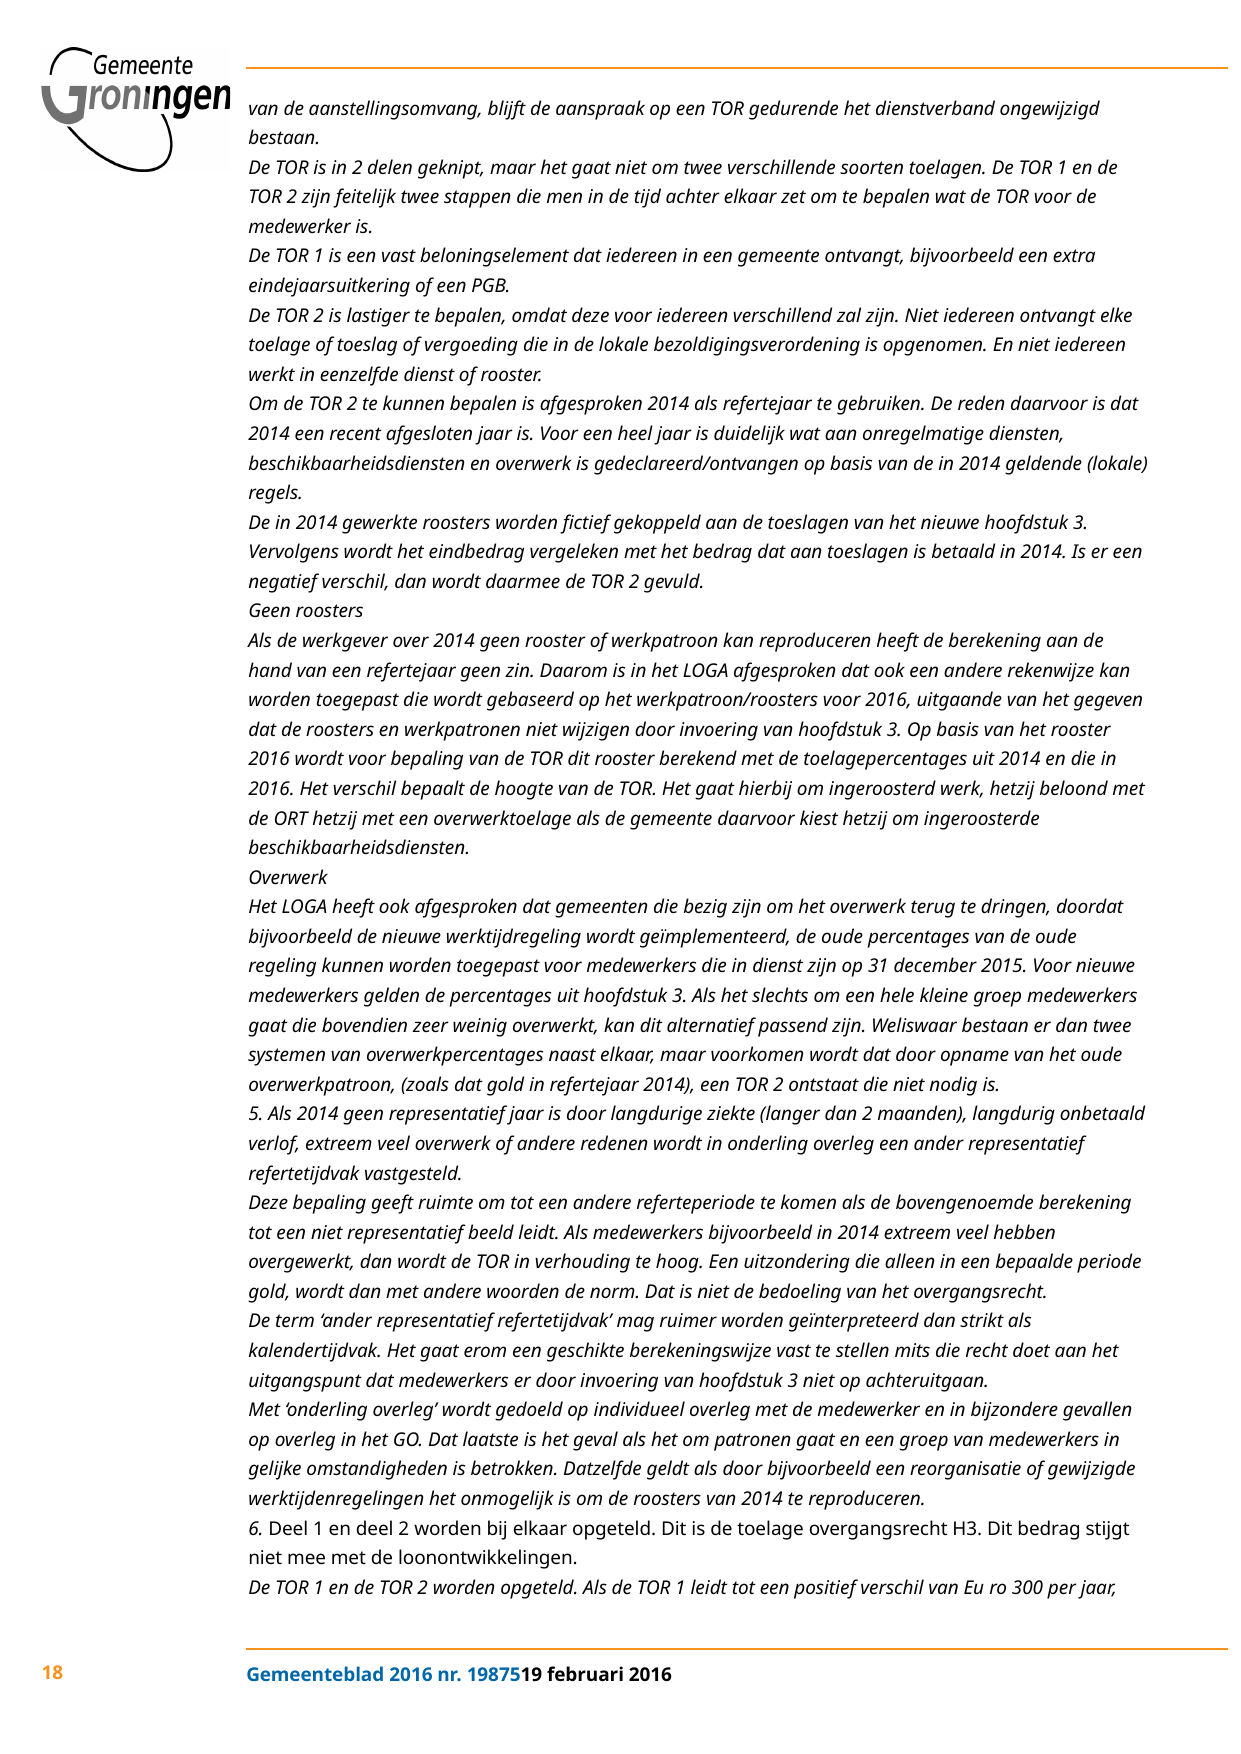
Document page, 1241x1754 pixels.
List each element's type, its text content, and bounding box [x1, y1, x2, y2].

text Deze bepaling geeft ruimte om tot een andere referteperiode te komen als de bovengenoemde berekening tot een niet representatief beeld leidt. Als medewerkers bijvoorbeeld in 2014 extreem veel hebben overgewerkt, dan wordt de TOR in verhouding te hoog. Een uitzondering die alleen in een bepaalde periode gold, wordt dan met andere woorden de norm. Dat is niet de bedoeling van het overgangsrecht. [248, 1189, 1152, 1304]
text Als de werkgever over 2014 geen rooster of werkpatroon kan reproduceren heeft de berekening aan de hand van een refertejaar geen zin. Daarom is in het LOGA afgesproken dat ook een andere rekenwijze kan worden toegepast die wordt gebaseerd op het werkpatroon/roosters voor 2016, uitgaande van het gegeven dat de roosters en werkpatronen niet wijzigen door invoering van hoofdstuk 3. Op basis van het rooster 2016 wordt voor bepaling van de TOR dit rooster berekend met de toelagepercentages uit 2014 en die in 2016. Het verschil bepaalt de hoogte van de TOR. Het gaat hierbij om ingeroosterd werk, hetzij beloond met de ORT hetzij met een overwerktoelage als de gemeente daarvoor kiest hetzij om ingeroosterde beschikbaarheidsdiensten. [248, 627, 1152, 860]
text De TOR is in 2 delen geknipt, maar het gaat niet om twee verschillende soorten toelagen. De TOR 1 en de TOR 2 zijn feitelijk twee stappen die men in de tijd achter elkaar zet om te bepalen wat de TOR voor de medewerker is. [248, 154, 1152, 239]
text 6. Deel 1 en deel 2 worden bij elkaar opgeteld. Dit is de toelage overgangsrecht H3. Dit bedrag stijgt niet mee met de loonontwikkelingen. [248, 1515, 1152, 1570]
text Overwerk [248, 864, 1152, 890]
text Om de TOR 2 te kunnen bepalen is afgesproken 2014 als refertejaar te gebruiken. De reden daarvoor is dat 2014 een recent afgesloten jaar is. Voor een heel jaar is duidelijk wat aan onregelmatige diensten, beschikbaarheidsdiensten en overwerk is gedeclareerd/ontvangen op basis van de in 2014 geldende (lokale) regels. [248, 391, 1152, 505]
text De TOR 1 en de TOR 2 worden opgeteld. Als de TOR 1 leidt tot een positief verschil van Eu ro 300 per jaar, [248, 1574, 1152, 1600]
text De term ‘ander representatief refertetijdvak’ mag ruimer worden geïnterpreteerd dan strikt als kalendertijdvak. Het gaat erom een geschikte berekeningswijze vast te stellen mits die recht doet aan het uitgangspunt dat medewerkers er door invoering van hoofdstuk 3 niet op achteruitgaan. [248, 1308, 1152, 1393]
text De in 2014 gewerkte roosters worden fictief gekoppeld aan de toeslagen van het nieuwe hoofdstuk 3. Vervolgens wordt het eindbedrag vergeleken met het bedrag dat aan toeslagen is betaald in 2014. Is er een negatief verschil, dan wordt daarmee de TOR 2 gevuld. [248, 509, 1152, 594]
text De TOR 1 is een vast beloningselement dat iedereen in een gemeente ontvangt, bijvoorbeeld een extra eindejaarsuitkering of een PGB. [248, 243, 1152, 298]
text 5. Als 2014 geen representatief jaar is door langdurige ziekte (langer dan 2 maanden), langdurig onbetaald verlof, extreem veel overwerk of andere redenen wordt in onderling overleg een ander representatief refertetijdvak vastgesteld. [248, 1101, 1152, 1186]
text van de aanstellingsomvang, blijft de aanspraak op een TOR gedurende het dienstverband ongewijzigd bestaan. [248, 95, 1152, 150]
text Met ‘onderling overleg’ wordt gedoeld op individueel overleg met de medewerker en in bijzondere gevallen op overleg in het GO. Dat laatste is het geval als het om patronen gaat en een groep van medewerkers in gelijke omstandigheden is betrokken. Datzelfde geldt als door bijvoorbeeld een reorganisatie of gewijzigde werktijdenregelingen het onmogelijk is om de roosters van 2014 te reproduceren. [248, 1396, 1152, 1511]
picture [41, 47, 231, 172]
text Het LOGA heeft ook afgesproken dat gemeenten die bezig zijn om het overwerk terug te dringen, doordat bijvoorbeeld de nieuwe werktijdregeling wordt geïmplementeerd, de oude percentages van de oude regeling kunnen worden toegepast voor medewerkers die in dienst zijn op 31 december 2015. Voor nieuwe medewerkers gelden de percentages uit hoofdstuk 3. Als het slechts om een hele kleine groep medewerkers gaat die bovendien zeer weinig overwerkt, kan dit alternatief passend zijn. Weliswaar bestaan er dan twee systemen van overwerkpercentages naast elkaar, maar voorkomen wordt dat door opname van het oude overwerkpatroon, (zoals dat gold in refertejaar 2014), een TOR 2 ontstaat die niet nodig is. [248, 893, 1152, 1097]
text De TOR 2 is lastiger te bepalen, omdat deze voor iedereen verschillend zal zijn. Niet iedereen ontvangt elke toelage of toeslag of vergoeding die in de lokale bezoldigingsverordening is opgenomen. En niet iedereen werkt in eenzelfde dienst of rooster. [248, 302, 1152, 387]
text Geen roosters [248, 598, 1152, 623]
